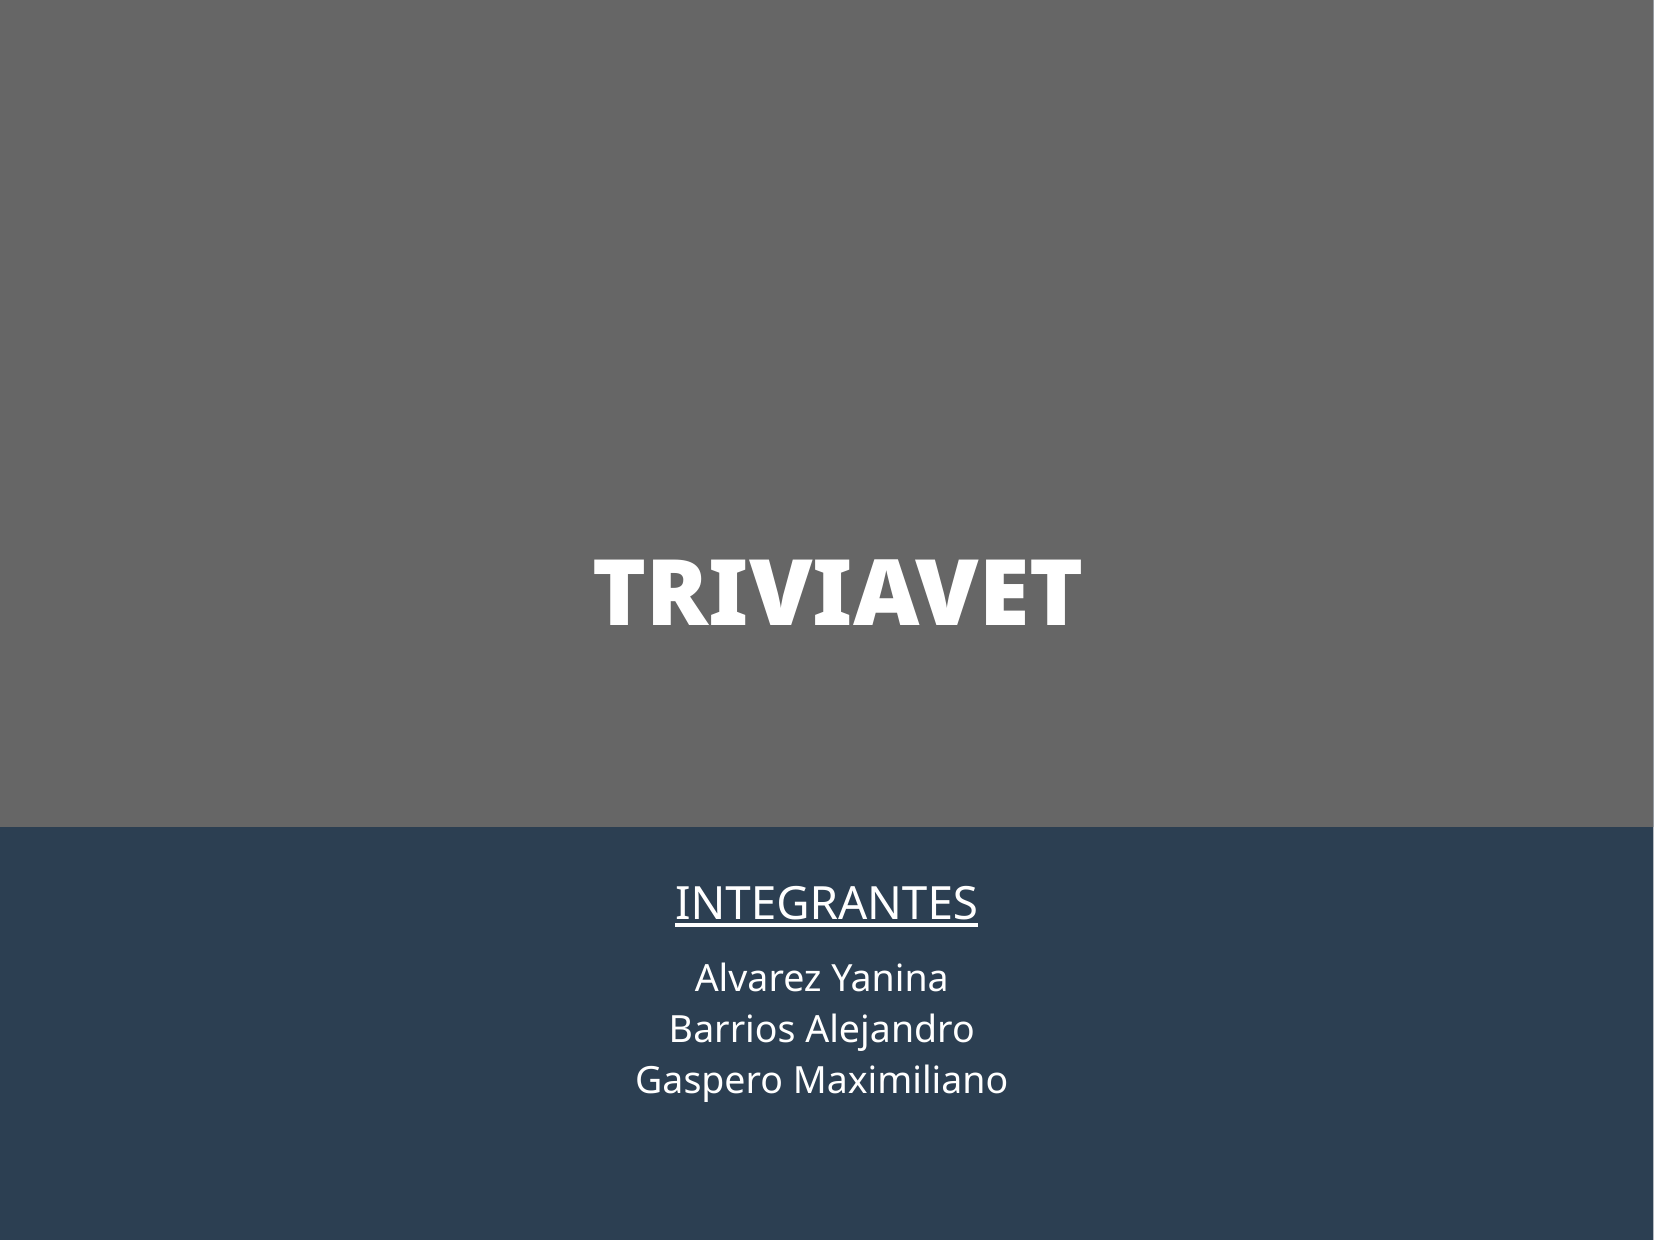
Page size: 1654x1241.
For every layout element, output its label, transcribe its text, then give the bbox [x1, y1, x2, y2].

title TRIVIAVET [70, 478, 1607, 640]
subtitle INTEGRANTES Alvarez Yanina Barrios Alejandro Gaspero Maximiliano [59, 856, 1595, 1182]
